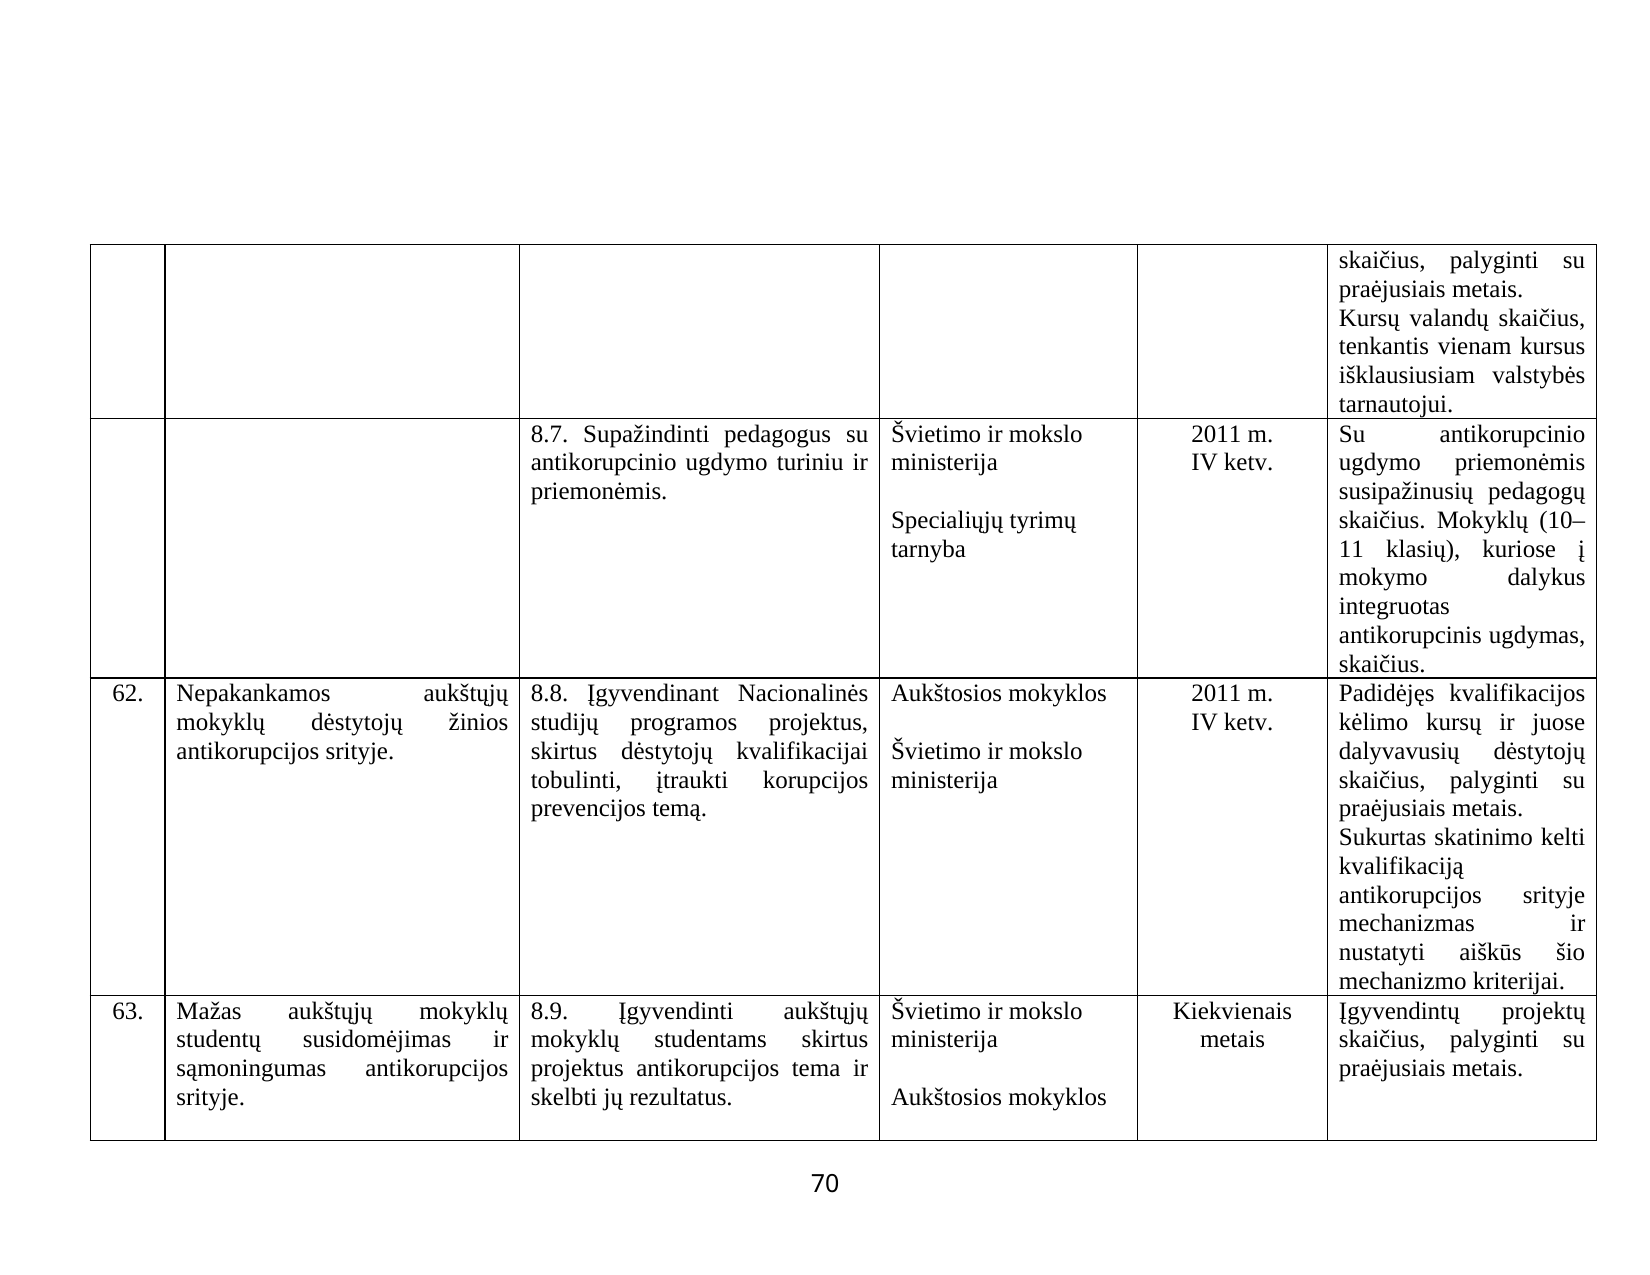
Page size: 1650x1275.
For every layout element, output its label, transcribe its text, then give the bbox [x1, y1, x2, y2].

table_cell [1138, 245, 1327, 418]
table_cell Padidėjęs kvalifikacijos kėlimo kursų ir juose dalyvavusių dėstytojų skaičius, palyginti su praėjusiais metais. Sukurtas skatinimo kelti kvalifikaciją antikorupcijos srityje mechanizmas ir nustatyti aiškūs šio mechanizmo kriterijai. [1328, 679, 1596, 995]
table_cell skaičius, palyginti su praėjusiais metais. Kursų valandų skaičius, tenkantis vienam kursus išklausiusiam valstybės tarnautojui. [1328, 245, 1596, 418]
table_cell 8.8. Įgyvendinant Nacionalinės studijų programos projektus, skirtus dėstytojų kvalifikacijai tobulinti, įtraukti korupcijos prevencijos temą. [520, 679, 879, 995]
table_cell 62. [91, 679, 164, 995]
table_cell [880, 245, 1137, 418]
table_cell Aukštosios mokyklos Švietimo ir mokslo ministerija [880, 679, 1137, 995]
table_cell [520, 245, 879, 418]
table_cell Su antikorupcinio ugdymo priemonėmis susipažinusių pedagogų skaičius. Mokyklų (10–11 klasių), kuriose į mokymo dalykus integruotas antikorupcinis ugdymas, skaičius. [1328, 419, 1596, 677]
table_cell [91, 419, 164, 677]
table_cell [166, 245, 519, 418]
table_cell Įgyvendintų projektų skaičius, palyginti su praėjusiais metais. [1328, 996, 1596, 1139]
table_cell Švietimo ir mokslo ministerija Aukštosios mokyklos [880, 996, 1137, 1139]
table_cell Mažas aukštųjų mokyklų studentų susidomėjimas ir sąmoningumas antikorupcijos srityje. [166, 996, 519, 1139]
table_cell 8.7. Supažindinti pedagogus su antikorupcinio ugdymo turiniu ir priemonėmis. [520, 419, 879, 677]
table_cell Kiekvienais metais [1138, 996, 1327, 1139]
table_cell 2011 m. IV ketv. [1138, 419, 1327, 677]
table_cell Nepakankamos aukštųjų mokyklų dėstytojų žinios antikorupcijos srityje. [166, 679, 519, 995]
table_cell Švietimo ir mokslo ministerija Specialiųjų tyrimų tarnyba [880, 419, 1137, 677]
table_cell 63. [91, 996, 164, 1139]
table_cell [91, 245, 164, 418]
table_cell 2011 m. IV ketv. [1138, 679, 1327, 995]
table_cell [166, 419, 519, 677]
table_cell 8.9. Įgyvendinti aukštųjų mokyklų studentams skirtus projektus antikorupcijos tema ir skelbti jų rezultatus. [520, 996, 879, 1139]
